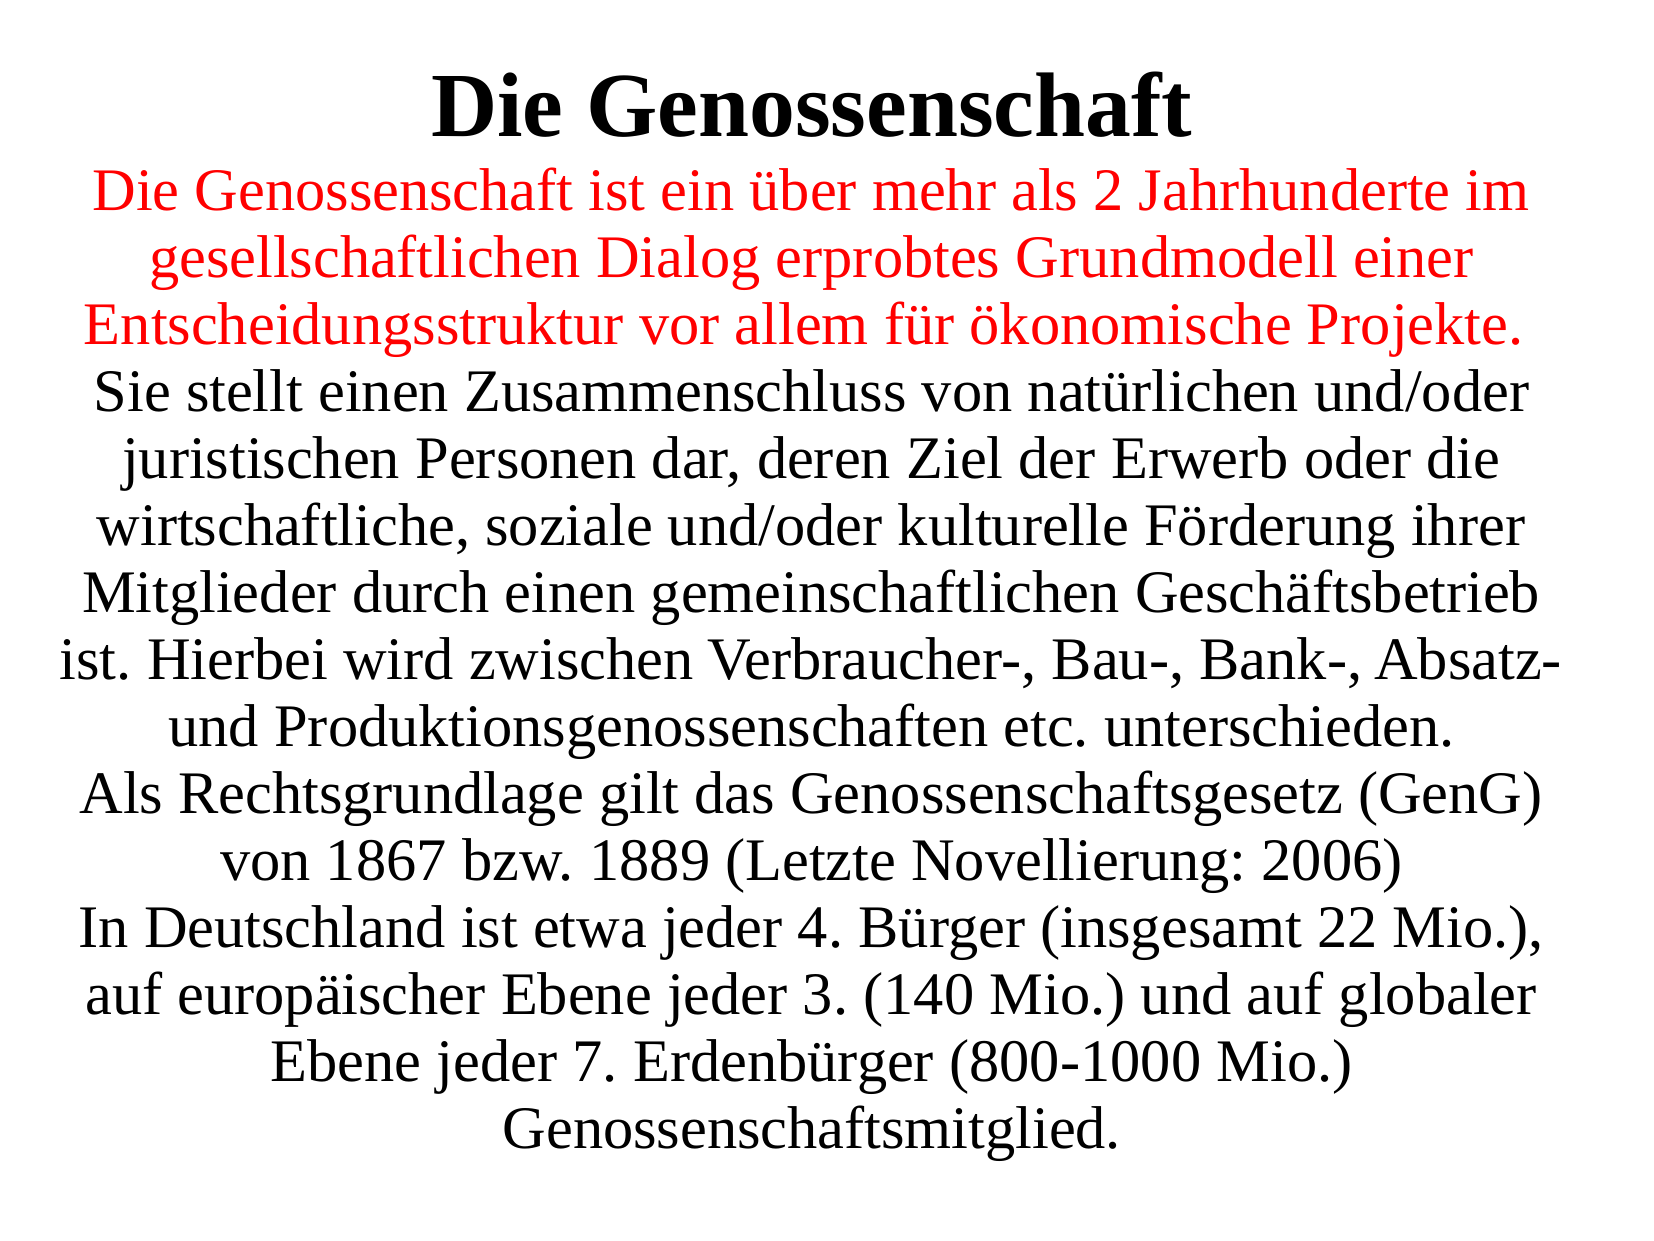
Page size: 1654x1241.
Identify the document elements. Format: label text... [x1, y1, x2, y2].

text_box Die Genossenschaft Die Genossenschaft ist ein über mehr als 2 Jahrhunderte im gesellschaftlichen Dialog erprobtes Grundmodell einer Entscheidungsstruktur vor allem für ökonomische Projekte. Sie stellt einen Zusammenschluss von natürlichen und/oder juristischen Personen dar, deren Ziel der Erwerb oder die wirtschaftliche, soziale und/oder kulturelle Förderung ihrer Mitglieder durch einen gemeinschaftlichen Geschäftsbetrieb ist. Hierbei wird zwischen Verbraucher-, Bau-, Bank-, Absatz- und Produktionsgenossenschaften etc. unterschieden. Als Rechtsgrundlage gilt das Genossenschaftsgesetz (GenG) von 1867 bzw. 1889 (Letzte Novellierung: 2006) In Deutschland ist etwa jeder 4. Bürger (insgesamt 22 Mio.), auf europäischer Ebene jeder 3. (140 Mio.) und auf globaler Ebene jeder 7. Erdenbürger (800-1000 Mio.) Genossenschaftsmitglied. [45, 47, 1609, 1174]
